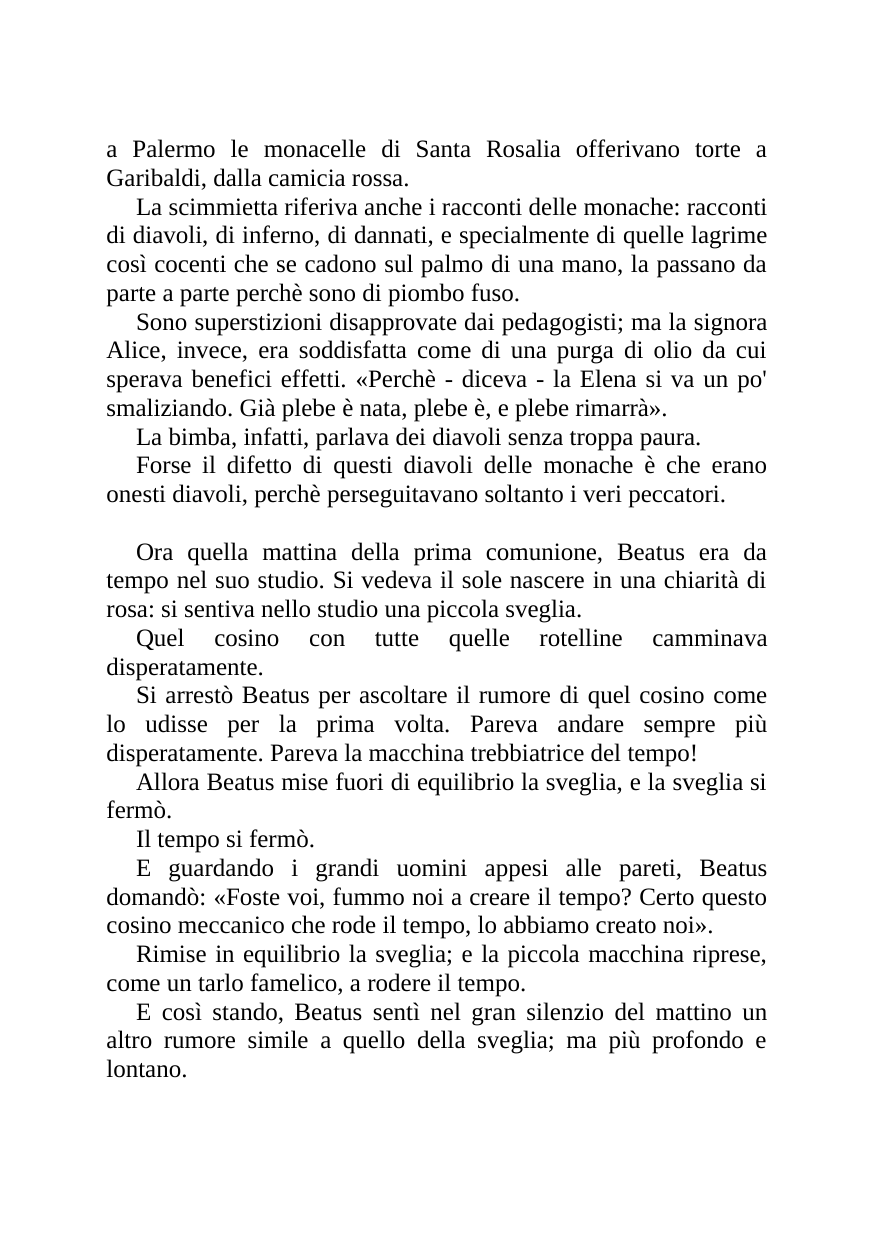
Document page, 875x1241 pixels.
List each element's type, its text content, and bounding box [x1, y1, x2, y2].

text Quel cosino con tutte quelle rotelline camminava disperatamente. [106, 623, 768, 681]
text Si arrestò Beatus per ascoltare il rumore di quel cosino come lo udisse per la prima volta. Pareva andare sempre più disperatamente. Pareva la macchina trebbiatrice del tempo! [106, 681, 768, 767]
text E così stando, Beatus sentì nel gran silenzio del mattino un altro rumore simile a quello della sveglia; ma più profondo e lontano. [106, 997, 768, 1083]
text La bimba, infatti, parlava dei diavoli senza troppa paura. [106, 422, 768, 451]
text Il tempo si fermò. [106, 824, 768, 853]
text Allora Beatus mise fuori di equilibrio la sveglia, e la sveglia si fermò. [106, 767, 768, 824]
text E guardando i grandi uomini appesi alle pareti, Beatus domandò: «Foste voi, fummo noi a creare il tempo? Certo questo cosino meccanico che rode il tempo, lo abbiamo creato noi». [106, 853, 768, 939]
text Rimise in equilibrio la sveglia; e la piccola macchina riprese, come un tarlo famelico, a rodere il tempo. [106, 939, 768, 997]
text Forse il difetto di questi diavoli delle monache è che erano onesti diavoli, perchè perseguitavano soltanto i veri peccatori. [106, 451, 768, 508]
text Sono superstizioni disapprovate dai pedagogisti; ma la signora Alice, invece, era soddisfatta come di una purga di olio da cui sperava benefici effetti. «Perchè - diceva - la Elena si va un po' smaliziando. Già plebe è nata, plebe è, e plebe rimarrà». [106, 307, 768, 422]
text Ora quella mattina della prima comunione, Beatus era da tempo nel suo studio. Si vedeva il sole nascere in una chiarità di rosa: si sentiva nello studio una piccola sveglia. [106, 537, 768, 623]
text a Palermo le monacelle di Santa Rosalia offerivano torte a Garibaldi, dalla camicia rossa. [106, 134, 768, 192]
text La scimmietta riferiva anche i racconti delle monache: racconti di diavoli, di inferno, di dannati, e specialmente di quelle lagrime così cocenti che se cadono sul palmo di una mano, la passano da parte a parte perchè sono di piombo fuso. [106, 192, 768, 307]
